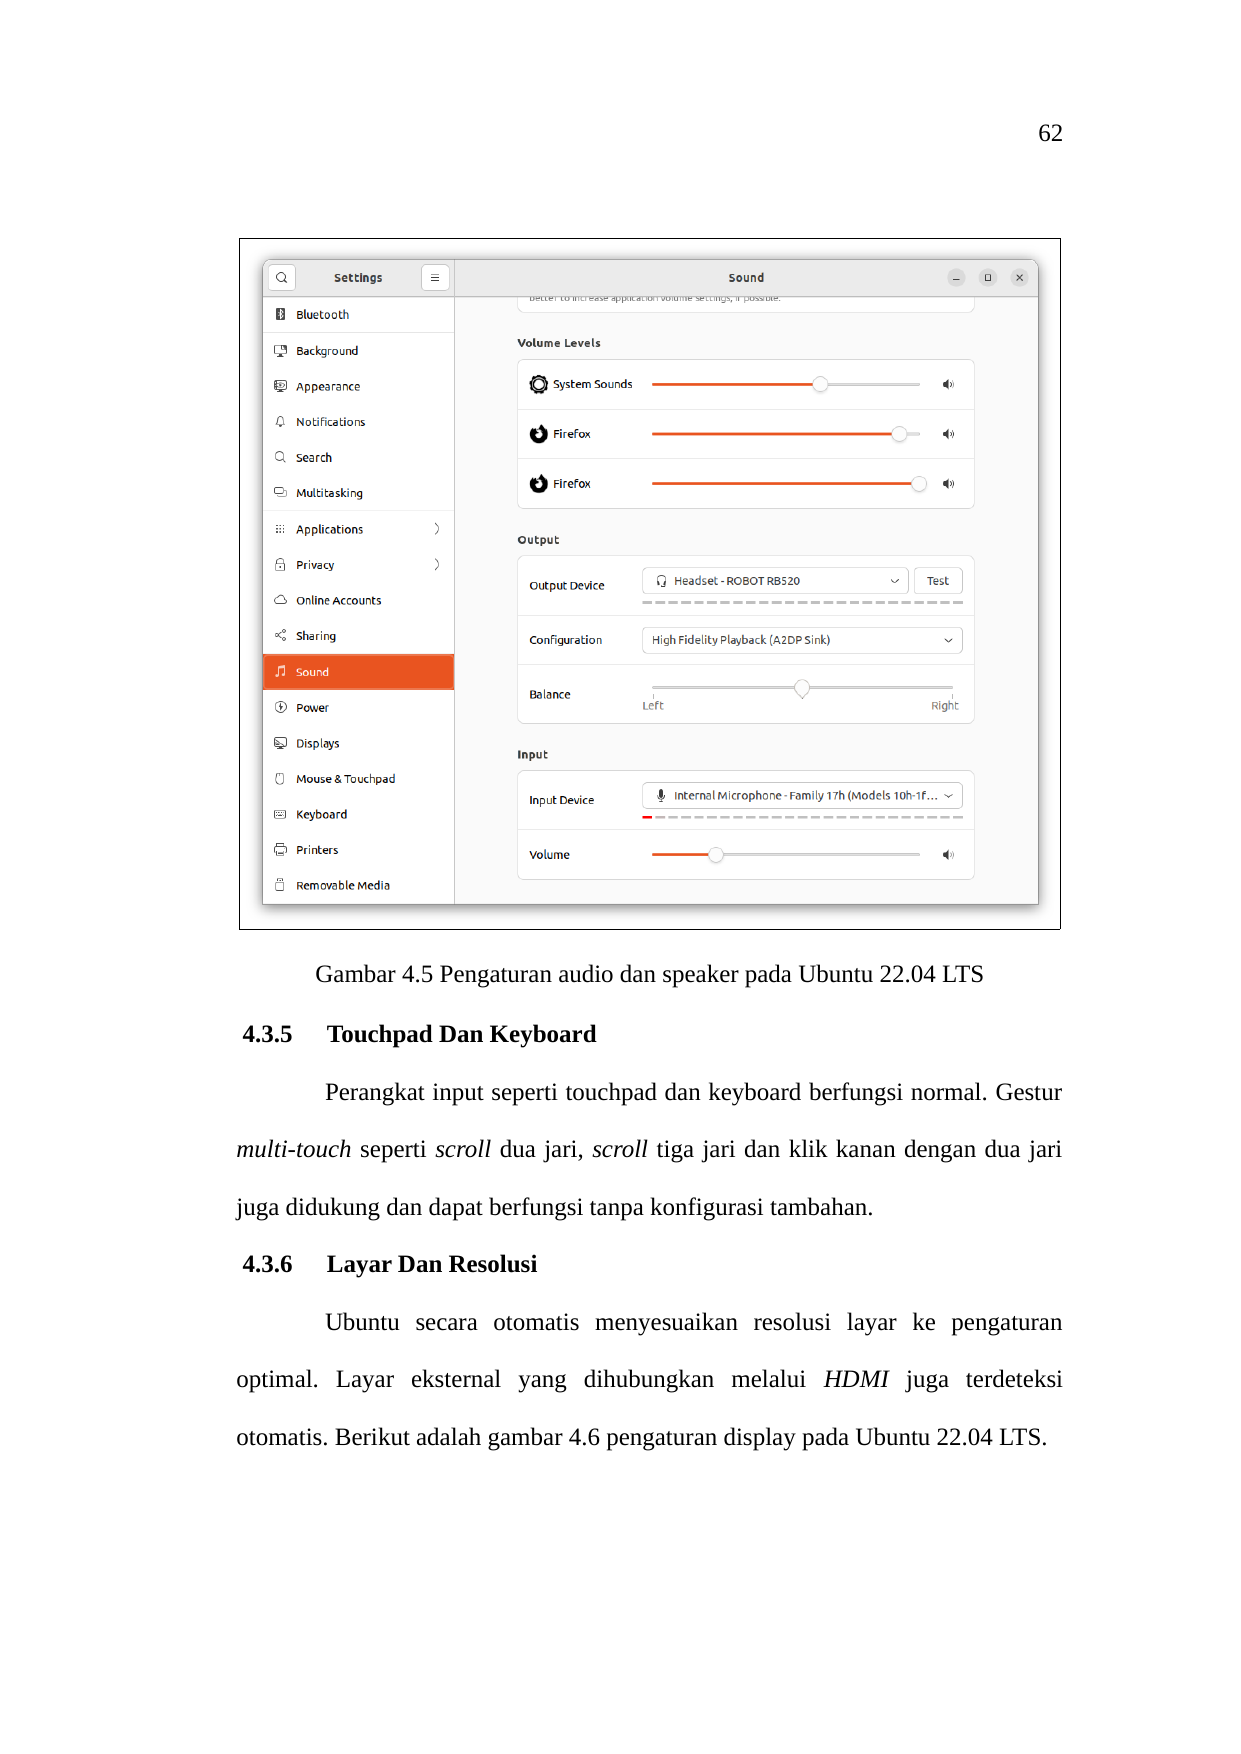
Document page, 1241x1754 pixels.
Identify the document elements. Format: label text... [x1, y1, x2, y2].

text Ubuntu secara otomatis menyesuaikan resolusi layar ke pengaturan optimal. Layar eksternal yang dihubungkan melalui HDMI juga terdeteksi otomatis. Berikut adalah gambar 4.6 pengaturan display pada Ubuntu 22.04 LTS. [236, 1307, 1063, 1450]
subtitle Layar dan Resolusi [236, 1249, 1063, 1278]
subtitle Touchpad dan Keyboard [236, 1019, 1063, 1048]
picture [242, 241, 1058, 927]
text Gambar 4.5 Pengaturan audio dan speaker pada Ubuntu 22.04 LTS [239, 930, 1060, 987]
text Perangkat input seperti touchpad dan keyboard berfungsi normal. Gestur multi-touch seperti scroll dua jari, scroll tiga jari dan klik kanan dengan dua jari juga didukung dan dapat berfungsi tanpa konfigurasi tambahan. [236, 1077, 1063, 1220]
